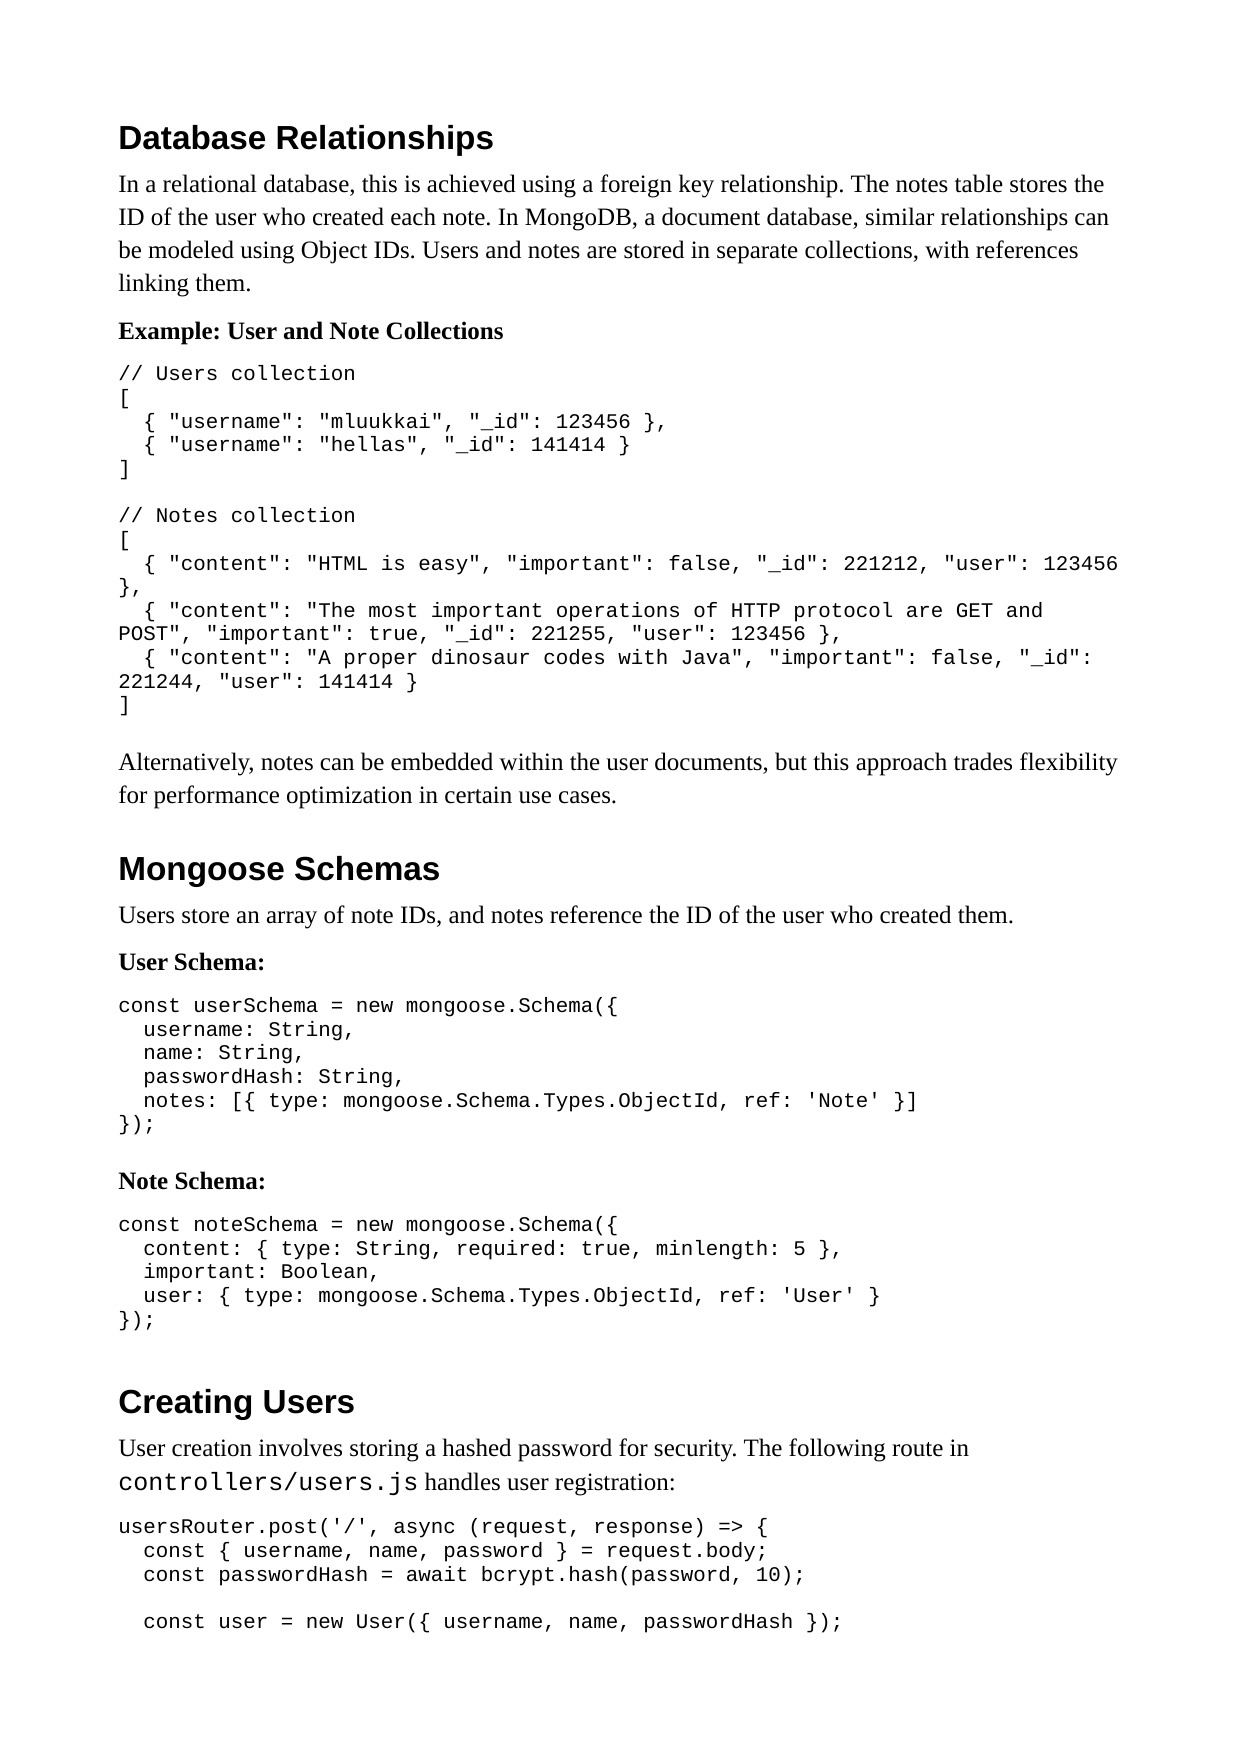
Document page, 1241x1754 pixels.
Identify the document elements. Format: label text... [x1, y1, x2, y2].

text Note Schema: [118, 1166, 1122, 1195]
text username: String, [118, 1019, 1122, 1042]
text User creation involves storing a hashed password for security. The following route in controllers/users.js handles user registration: [118, 1433, 1122, 1497]
text }); [118, 1113, 1122, 1137]
text // Users collection [118, 363, 1122, 387]
text name: String, [118, 1042, 1122, 1066]
text [ [118, 387, 1122, 411]
text important: Boolean, [118, 1261, 1122, 1285]
text }); [118, 1309, 1122, 1332]
text const passwordHash = await bcrypt.hash(password, 10); [118, 1564, 1122, 1587]
text { "username": "mluukkai", "_id": 123456 }, [118, 411, 1122, 434]
text [ [118, 529, 1122, 552]
text { "content": "HTML is easy", "important": false, "_id": 221212, "user": 123456 }, [118, 552, 1122, 600]
text { "content": "The most important operations of HTTP protocol are GET and POST", "important": true, "_id": 221255, "user": 123456 }, [118, 600, 1122, 647]
text usersRouter.post('/', async (request, response) => { [118, 1517, 1122, 1540]
text ] [118, 458, 1122, 482]
text Example: User and Note Collections [118, 316, 1122, 344]
text { "content": "A proper dinosaur codes with Java", "important": false, "_id": 221244, "user": 141414 } [118, 647, 1122, 694]
text In a relational database, this is achieved using a foreign key relationship. The notes table stores the ID of the user who created each note. In MongoDB, a document database, similar relationships can be modeled using Object IDs. Users and notes are stored in separate collections, with references linking them. [118, 169, 1122, 297]
text Alternatively, notes can be embedded within the user documents, but this approach trades flexibility for performance optimization in certain use cases. [118, 747, 1122, 809]
text const noteSchema = new mongoose.Schema({ [118, 1214, 1122, 1238]
subtitle Database Relationships [118, 118, 1122, 157]
text content: { type: String, required: true, minlength: 5 }, [118, 1238, 1122, 1261]
subtitle Creating Users [118, 1383, 1122, 1421]
text const userSchema = new mongoose.Schema({ [118, 995, 1122, 1019]
text Users store an array of note IDs, and notes reference the ID of the user who created them. [118, 900, 1122, 929]
text ] [118, 694, 1122, 718]
text const user = new User({ username, name, passwordHash }); [118, 1611, 1122, 1635]
text user: { type: mongoose.Schema.Types.ObjectId, ref: 'User' } [118, 1285, 1122, 1309]
text passwordHash: String, [118, 1066, 1122, 1090]
subtitle Mongoose Schemas [118, 849, 1122, 887]
text User Schema: [118, 947, 1122, 976]
text const { username, name, password } = request.body; [118, 1540, 1122, 1564]
text // Notes collection [118, 505, 1122, 529]
text notes: [{ type: mongoose.Schema.Types.ObjectId, ref: 'Note' }] [118, 1090, 1122, 1113]
text { "username": "hellas", "_id": 141414 } [118, 434, 1122, 458]
